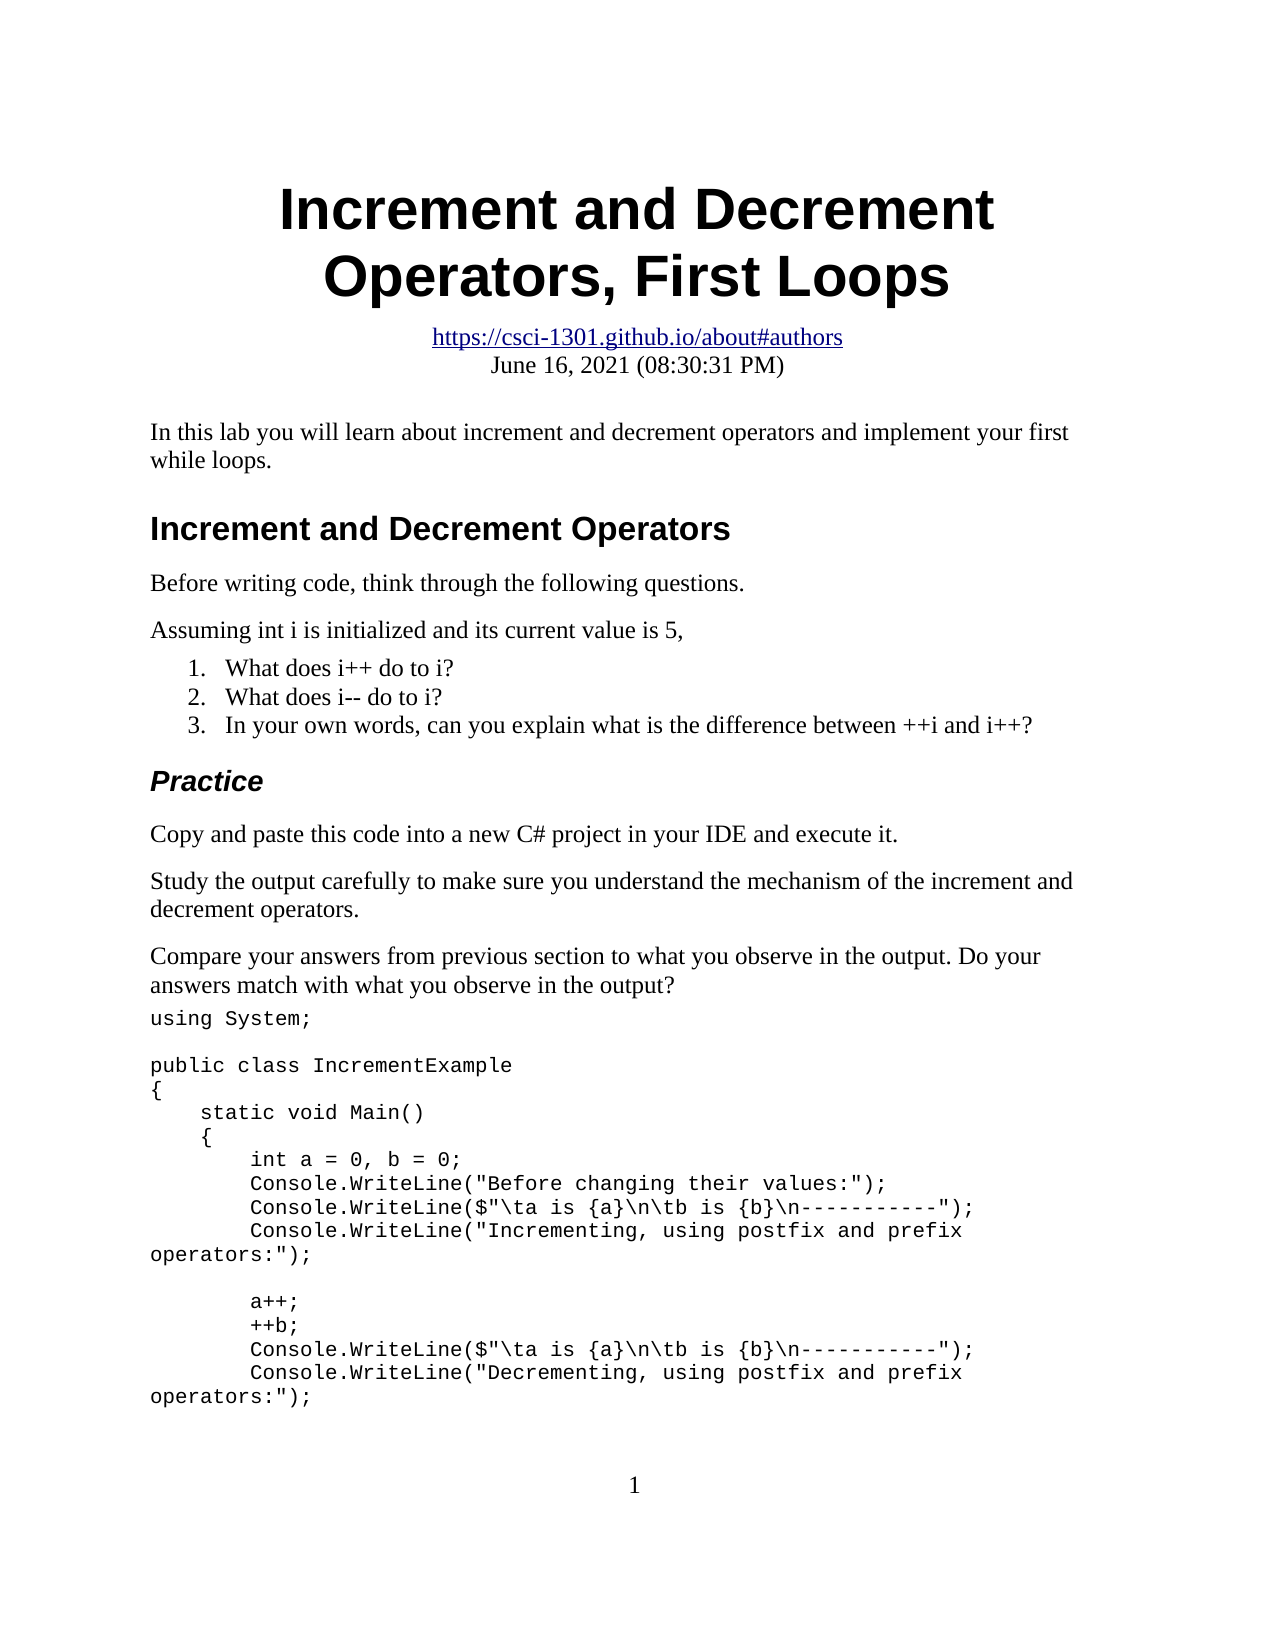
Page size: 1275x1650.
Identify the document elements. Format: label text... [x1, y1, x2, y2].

list In your own words, can you explain what is the difference between ++i and i++? [187, 710, 1125, 739]
text In this lab you will learn about increment and decrement operators and implement your first while loops. [150, 417, 1125, 474]
list What does i-- do to i? [187, 682, 1125, 710]
text Before writing code, think through the following questions. [150, 568, 1125, 597]
text https://csci-1301.github.io/about#authors [150, 322, 1125, 350]
text { [150, 1078, 1125, 1102]
text public class IncrementExample [150, 1055, 1125, 1078]
list What does i++ do to i? [187, 653, 1125, 682]
text Console.WriteLine("Before changing their values:"); [150, 1173, 1125, 1197]
text Study the output carefully to make sure you understand the mechanism of the increment and decrement operators. [150, 866, 1125, 923]
text int a = 0, b = 0; [150, 1149, 1125, 1173]
text Console.WriteLine($"\ta is {a}\n\tb is {b}\n-----------"); [150, 1339, 1125, 1362]
text June 16, 2021 (08:30:31 PM) [150, 350, 1125, 379]
text Copy and paste this code into a new C# project in your IDE and execute it. [150, 819, 1125, 848]
text ++b; [150, 1315, 1125, 1339]
text using System; [150, 1008, 1125, 1031]
text a++; [150, 1291, 1125, 1315]
text Console.WriteLine($"\ta is {a}\n\tb is {b}\n-----------"); [150, 1197, 1125, 1220]
text static void Main() [150, 1102, 1125, 1126]
subtitle Practice [150, 764, 1125, 798]
text { [150, 1126, 1125, 1149]
text Console.WriteLine("Decrementing, using postfix and prefix operators:"); [150, 1362, 1125, 1409]
text Compare your answers from previous section to what you observe in the output. Do your answers match with what you observe in the output? [150, 941, 1125, 999]
text Assuming int i is initialized and its current value is 5, [150, 615, 1125, 644]
subtitle Increment and Decrement Operators [150, 508, 1125, 547]
title Increment and Decrement Operators, First Loops [150, 175, 1125, 309]
text Console.WriteLine("Incrementing, using postfix and prefix operators:"); [150, 1220, 1125, 1268]
